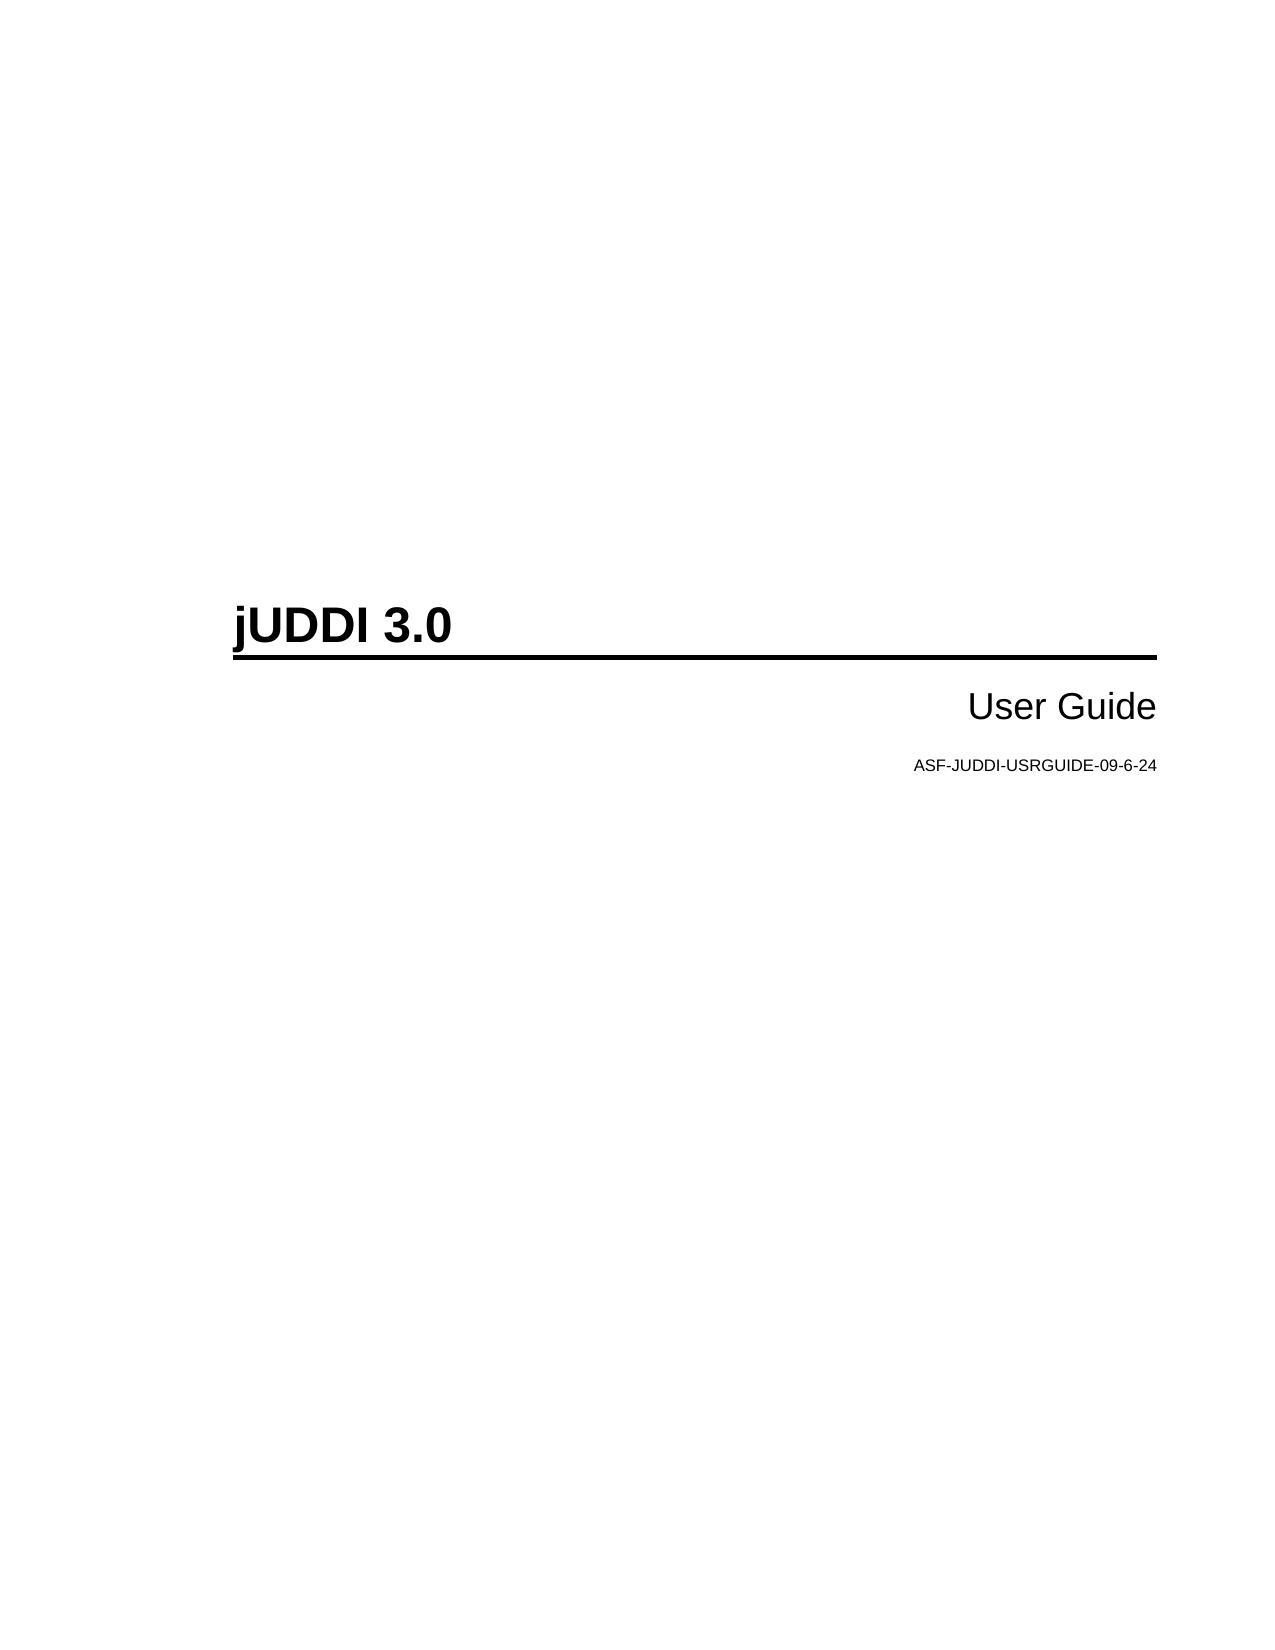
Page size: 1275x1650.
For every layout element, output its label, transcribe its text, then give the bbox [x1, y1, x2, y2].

title jUDDI 3.0 [233, 597, 1157, 655]
subtitle User Guide [233, 685, 1157, 727]
text ASF-JUDDI-USRGUIDE-24/06/09 [233, 756, 1157, 775]
